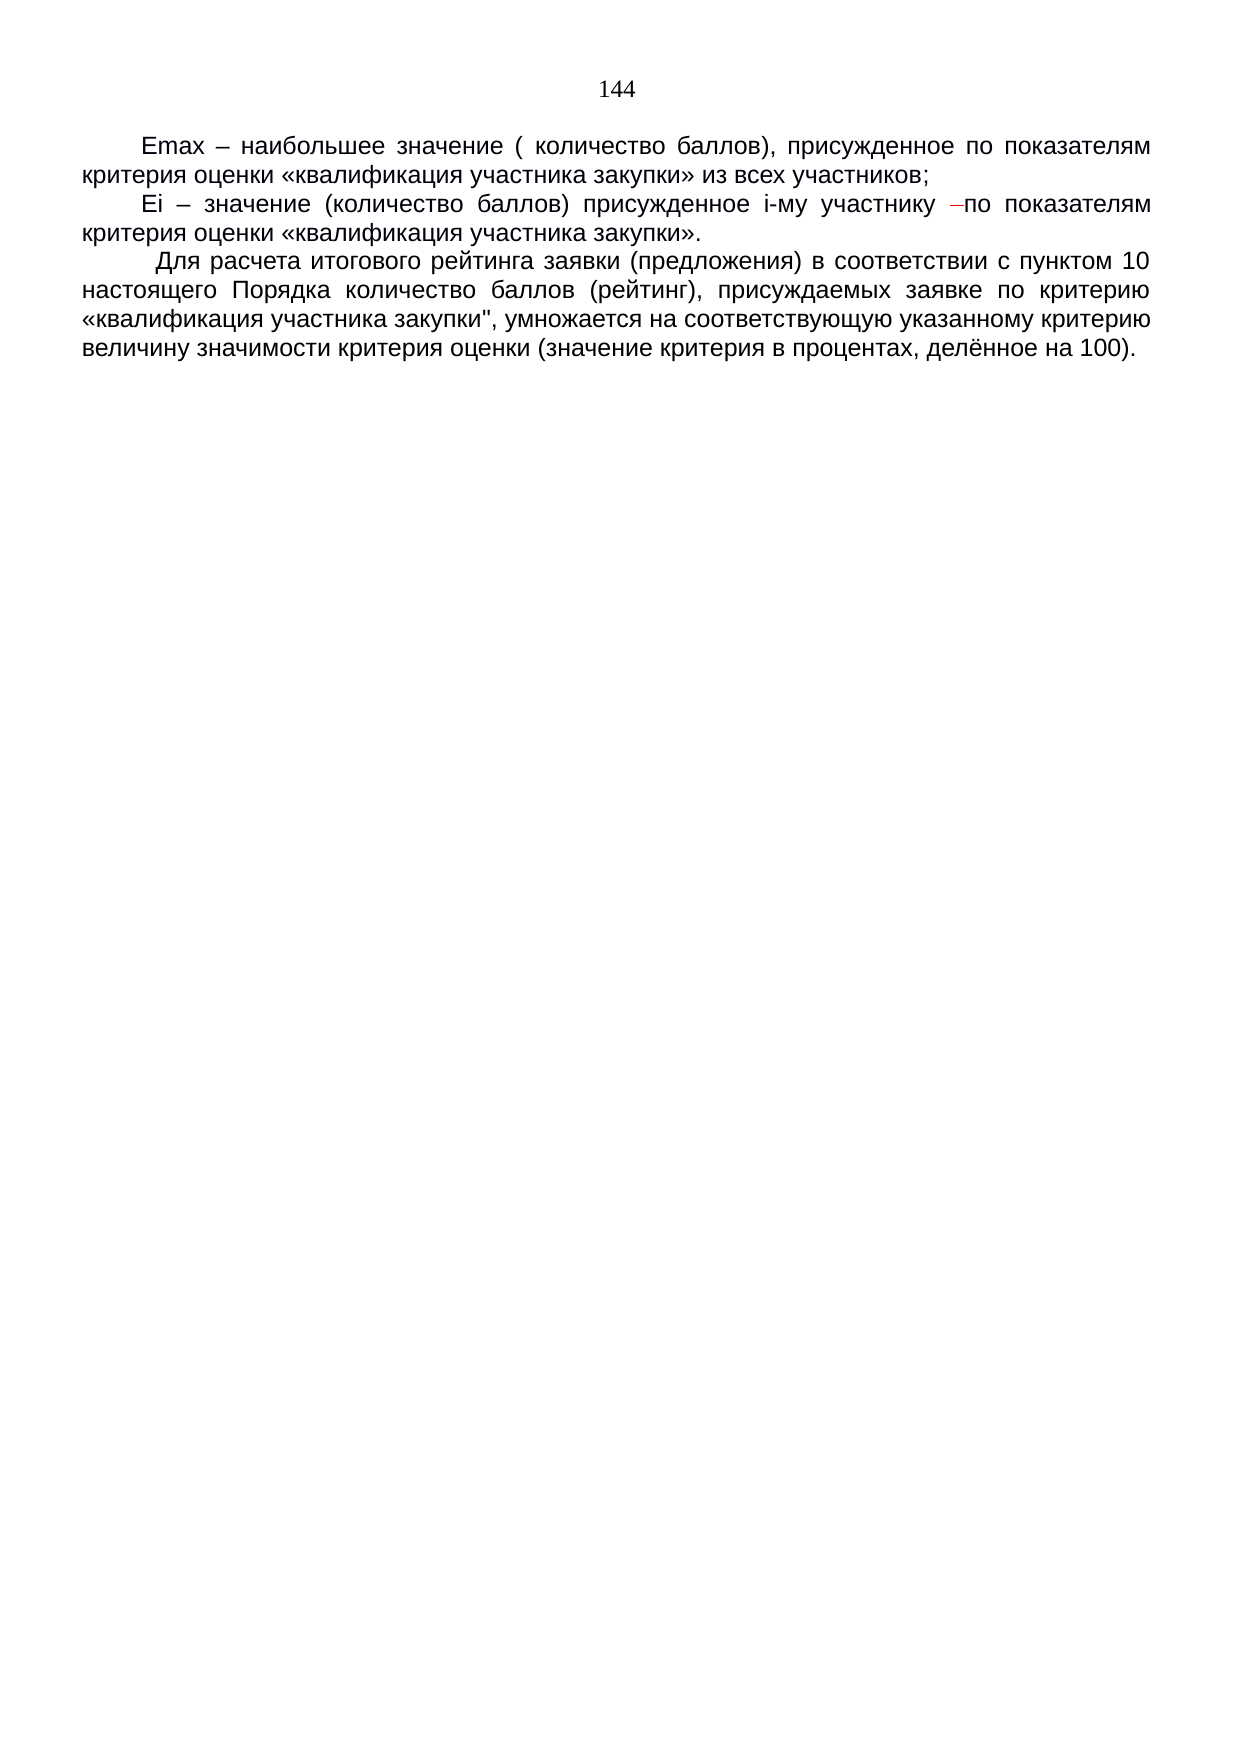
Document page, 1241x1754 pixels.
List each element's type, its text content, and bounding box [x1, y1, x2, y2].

text Emax – наибольшее значение ( количество баллов), присужденное по показателям критерия оценки «квалификация участника закупки» из всех участников; [82, 131, 1152, 189]
text Ei – значение (количество баллов) присужденное i-му участнику по показателям критерия оценки «квалификация участника закупки». [82, 189, 1152, 246]
text Для расчета итогового рейтинга заявки (предложения) в соответствии с пунктом 10 настоящего Порядка количество баллов (рейтинг), присуждаемых заявке по критерию «квалификация участника закупки", умножается на соответствующую указанному критерию величину значимости критерия оценки (значение критерия в процентах, делённое на 100). [82, 246, 1152, 361]
